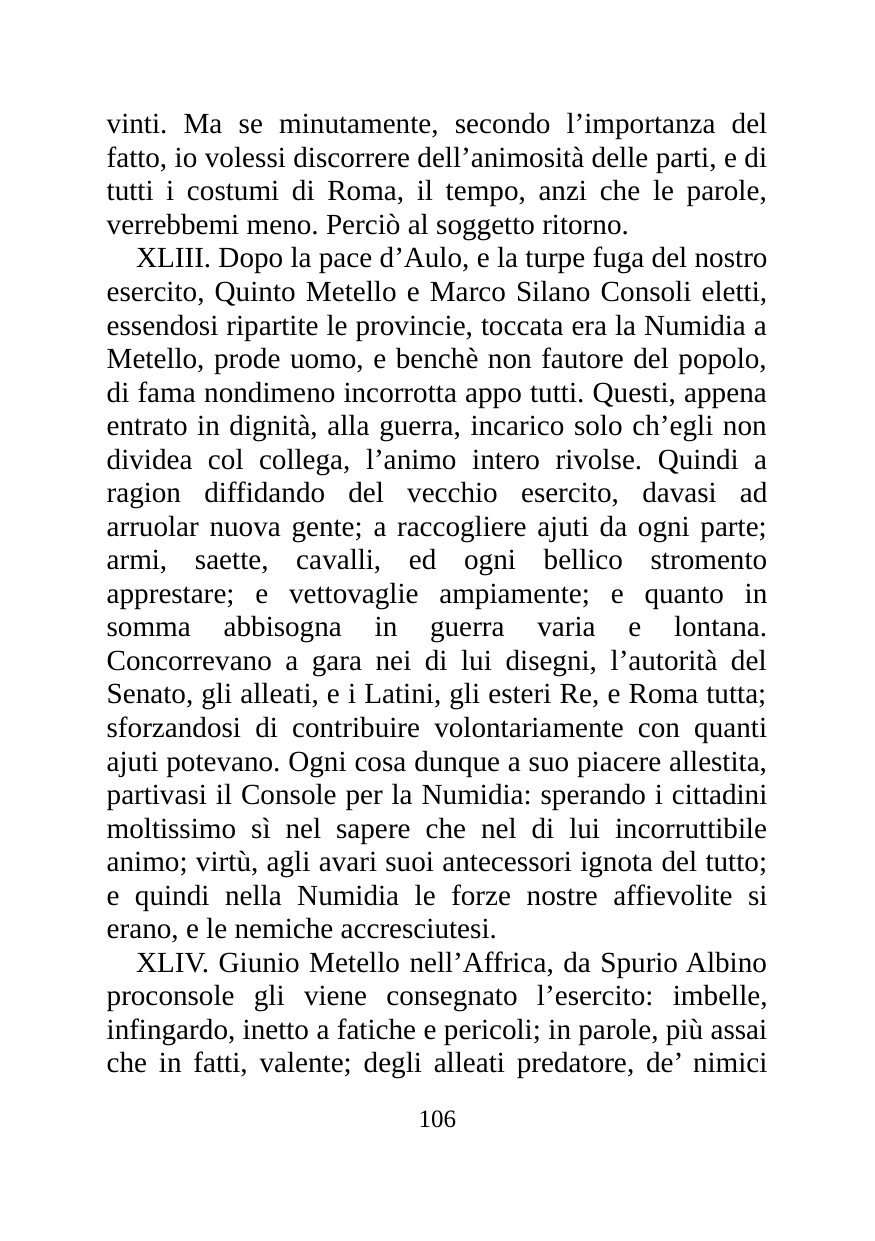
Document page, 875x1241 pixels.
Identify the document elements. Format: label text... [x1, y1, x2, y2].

text vinti. Ma se minutamente, secondo l’importanza del fatto, io volessi discorrere dell’animosità delle parti, e di tutti i costumi di Roma, il tempo, anzi che le parole, verrebbemi meno. Perciò al soggetto ritorno. [106, 106, 768, 241]
text XLIV. Giunio Metello nell’Affrica, da Spurio Albino proconsole gli viene consegnato l’esercito: imbelle, infingardo, inetto a fatiche e pericoli; in parole, più assai che in fatti, valente; degli alleati predatore, de’ nimici [106, 945, 768, 1079]
text XLIII. Dopo la pace d’Aulo, e la turpe fuga del nostro esercito, Quinto Metello e Marco Silano Consoli eletti, essendosi ripartite le provincie, toccata era la Numidia a Metello, prode uomo, e benchè non fautore del popolo, di fama nondimeno incorrotta appo tutti. Questi, appena entrato in dignità, alla guerra, incarico solo ch’egli non dividea col collega, l’animo intero rivolse. Quindi a ragion diffidando del vecchio esercito, davasi ad arruolar nuova gente; a raccogliere ajuti da ogni parte; armi, saette, cavalli, ed ogni bellico stromento apprestare; e vettovaglie ampiamente; e quanto in somma abbisogna in guerra varia e lontana. Concorrevano a gara nei di lui disegni, l’autorità del Senato, gli alleati, e i Latini, gli esteri Re, e Roma tutta; sforzandosi di contribuire volontariamente con quanti ajuti potevano. Ogni cosa dunque a suo piacere allestita, partivasi il Console per la Numidia: sperando i cittadini moltissimo sì nel sapere che nel di lui incorruttibile animo; virtù, agli avari suoi antecessori ignota del tutto; e quindi nella Numidia le forze nostre affievolite si erano, e le nemiche accresciutesi. [106, 241, 768, 945]
